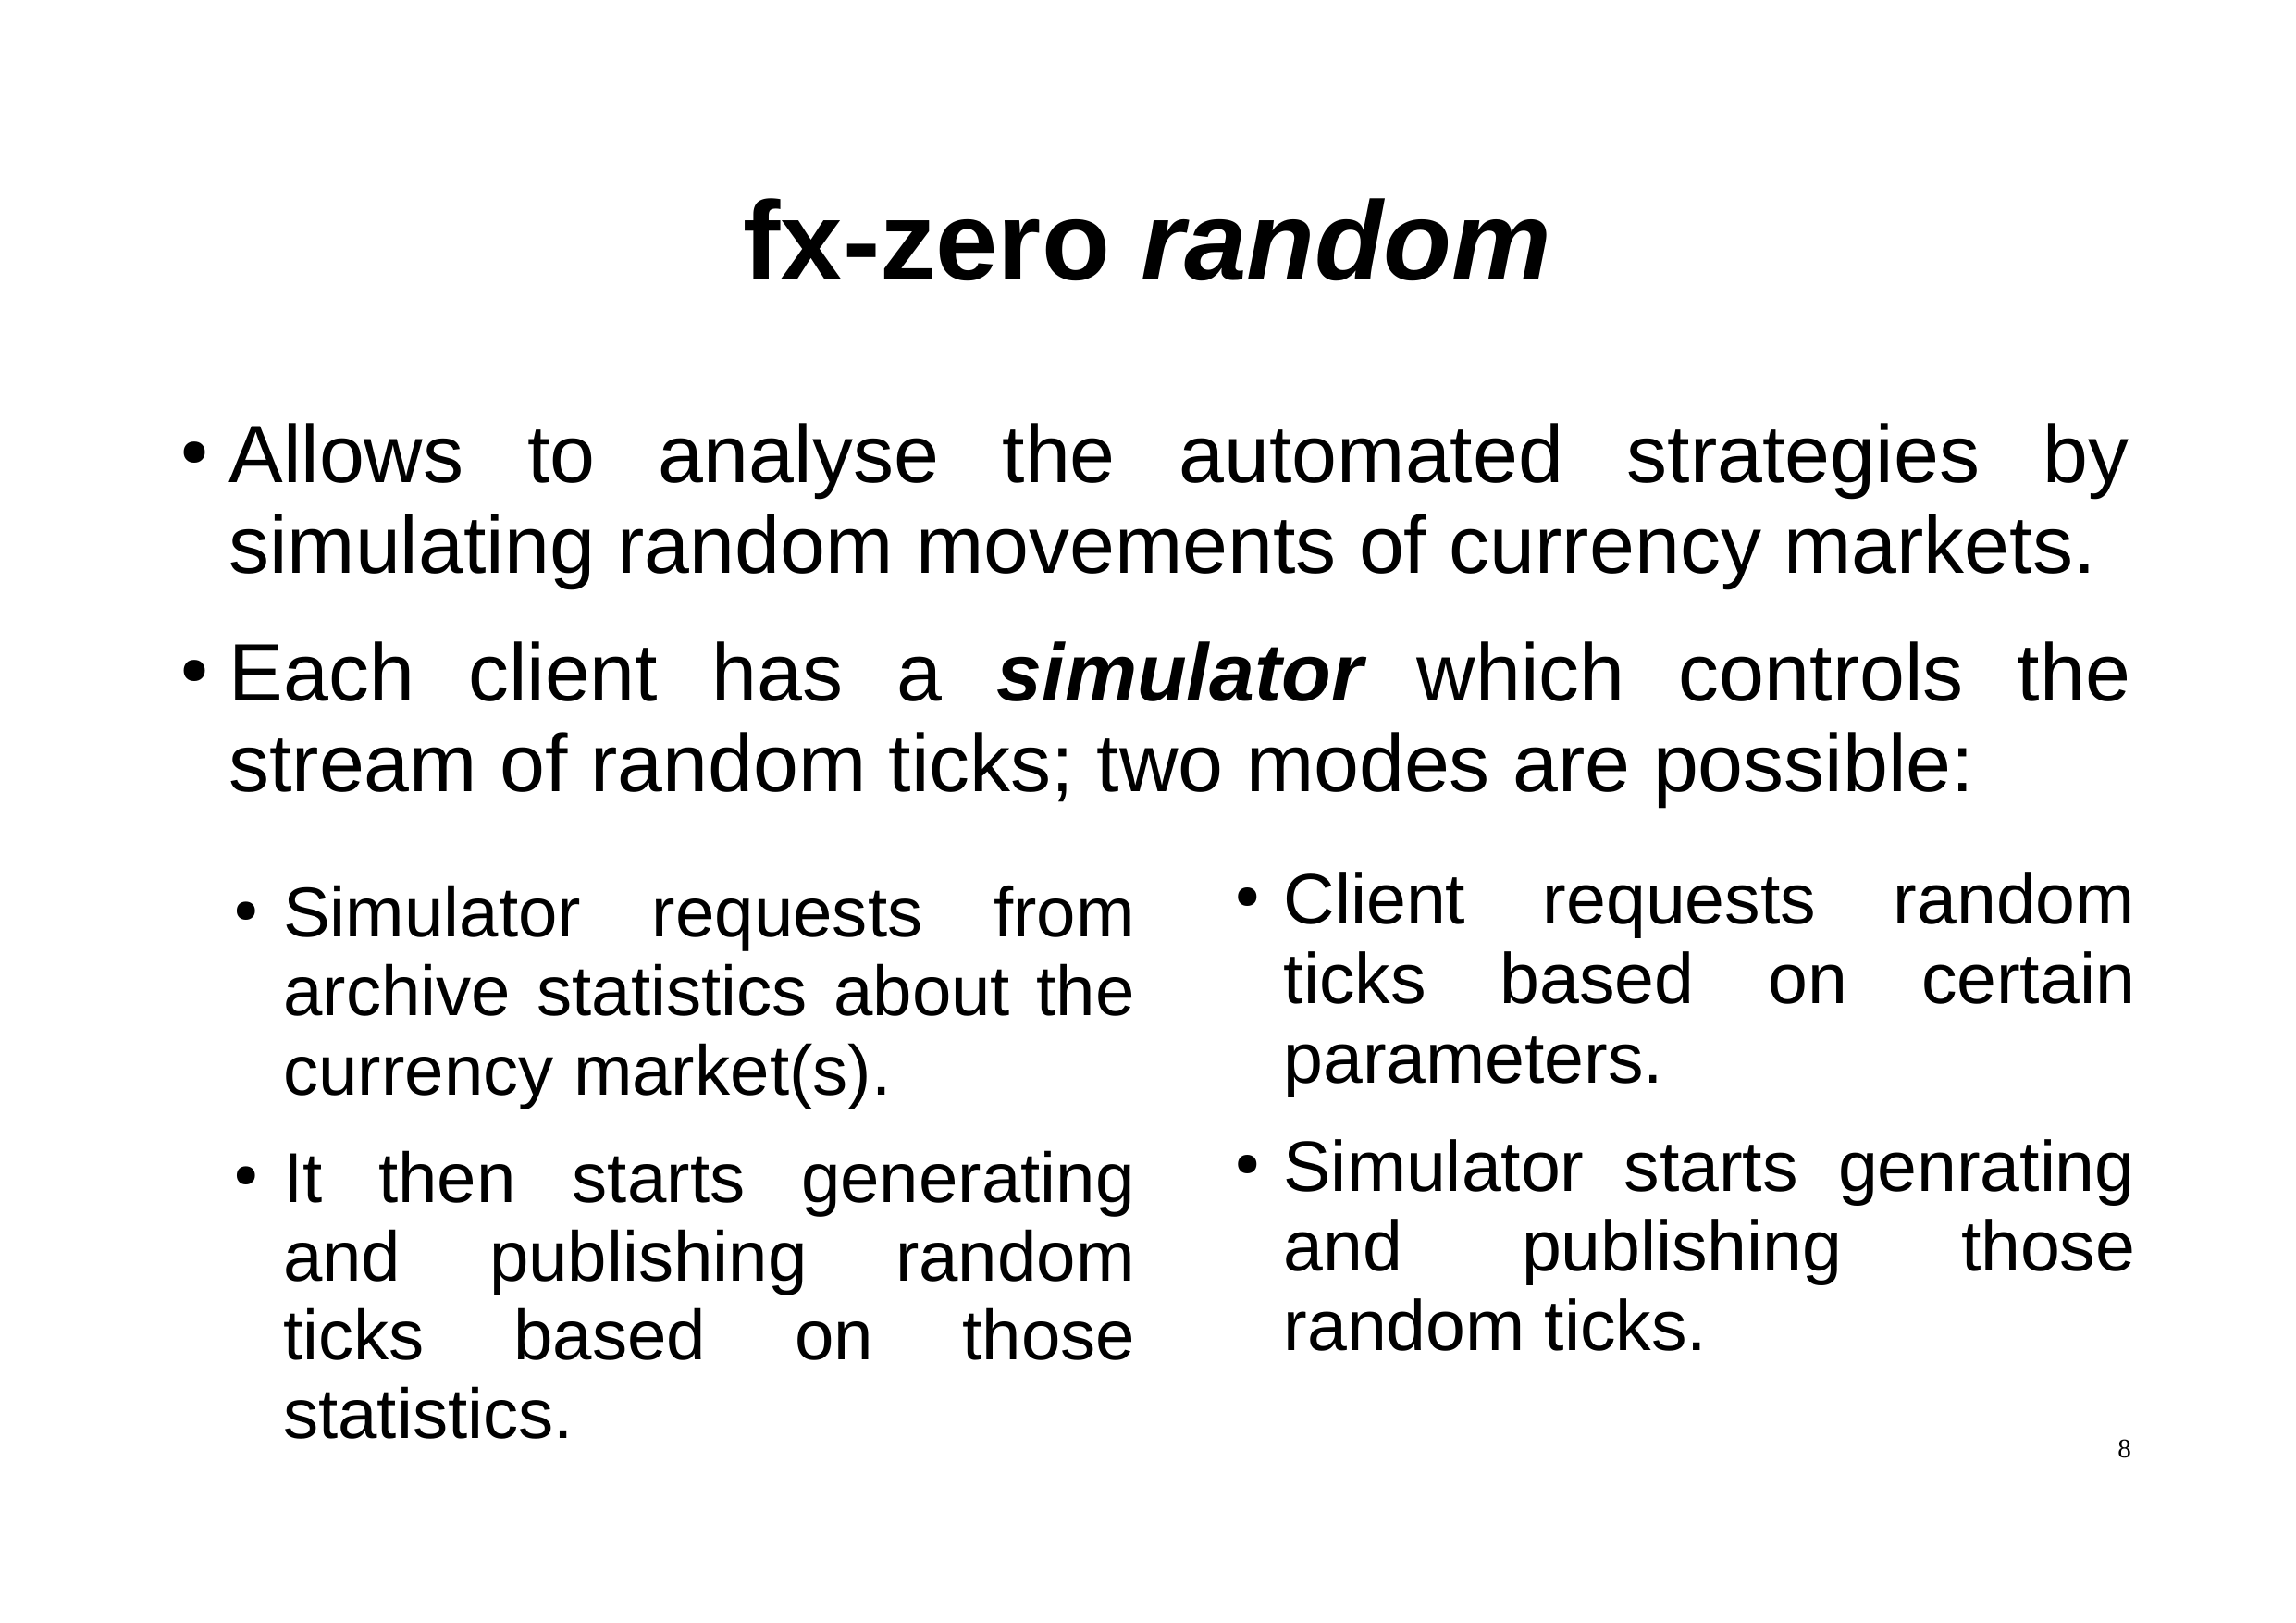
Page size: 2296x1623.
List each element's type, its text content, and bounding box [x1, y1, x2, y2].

list Client requests random ticks based on certain parameters. Simulator starts genrating and publishing those random ticks. [1153, 859, 2136, 1443]
list Allows to analyse the automated strategies by simulating random movements of currency markets. Each client has a simulator which controls the stream of random ticks; two modes are possible: [163, 408, 2132, 832]
list Simulator requests from archive statistics about the currency market(s). It then starts generating and publishing random ticks based on those statistics. [154, 873, 1137, 1456]
title fx-zero random [163, 114, 2132, 367]
